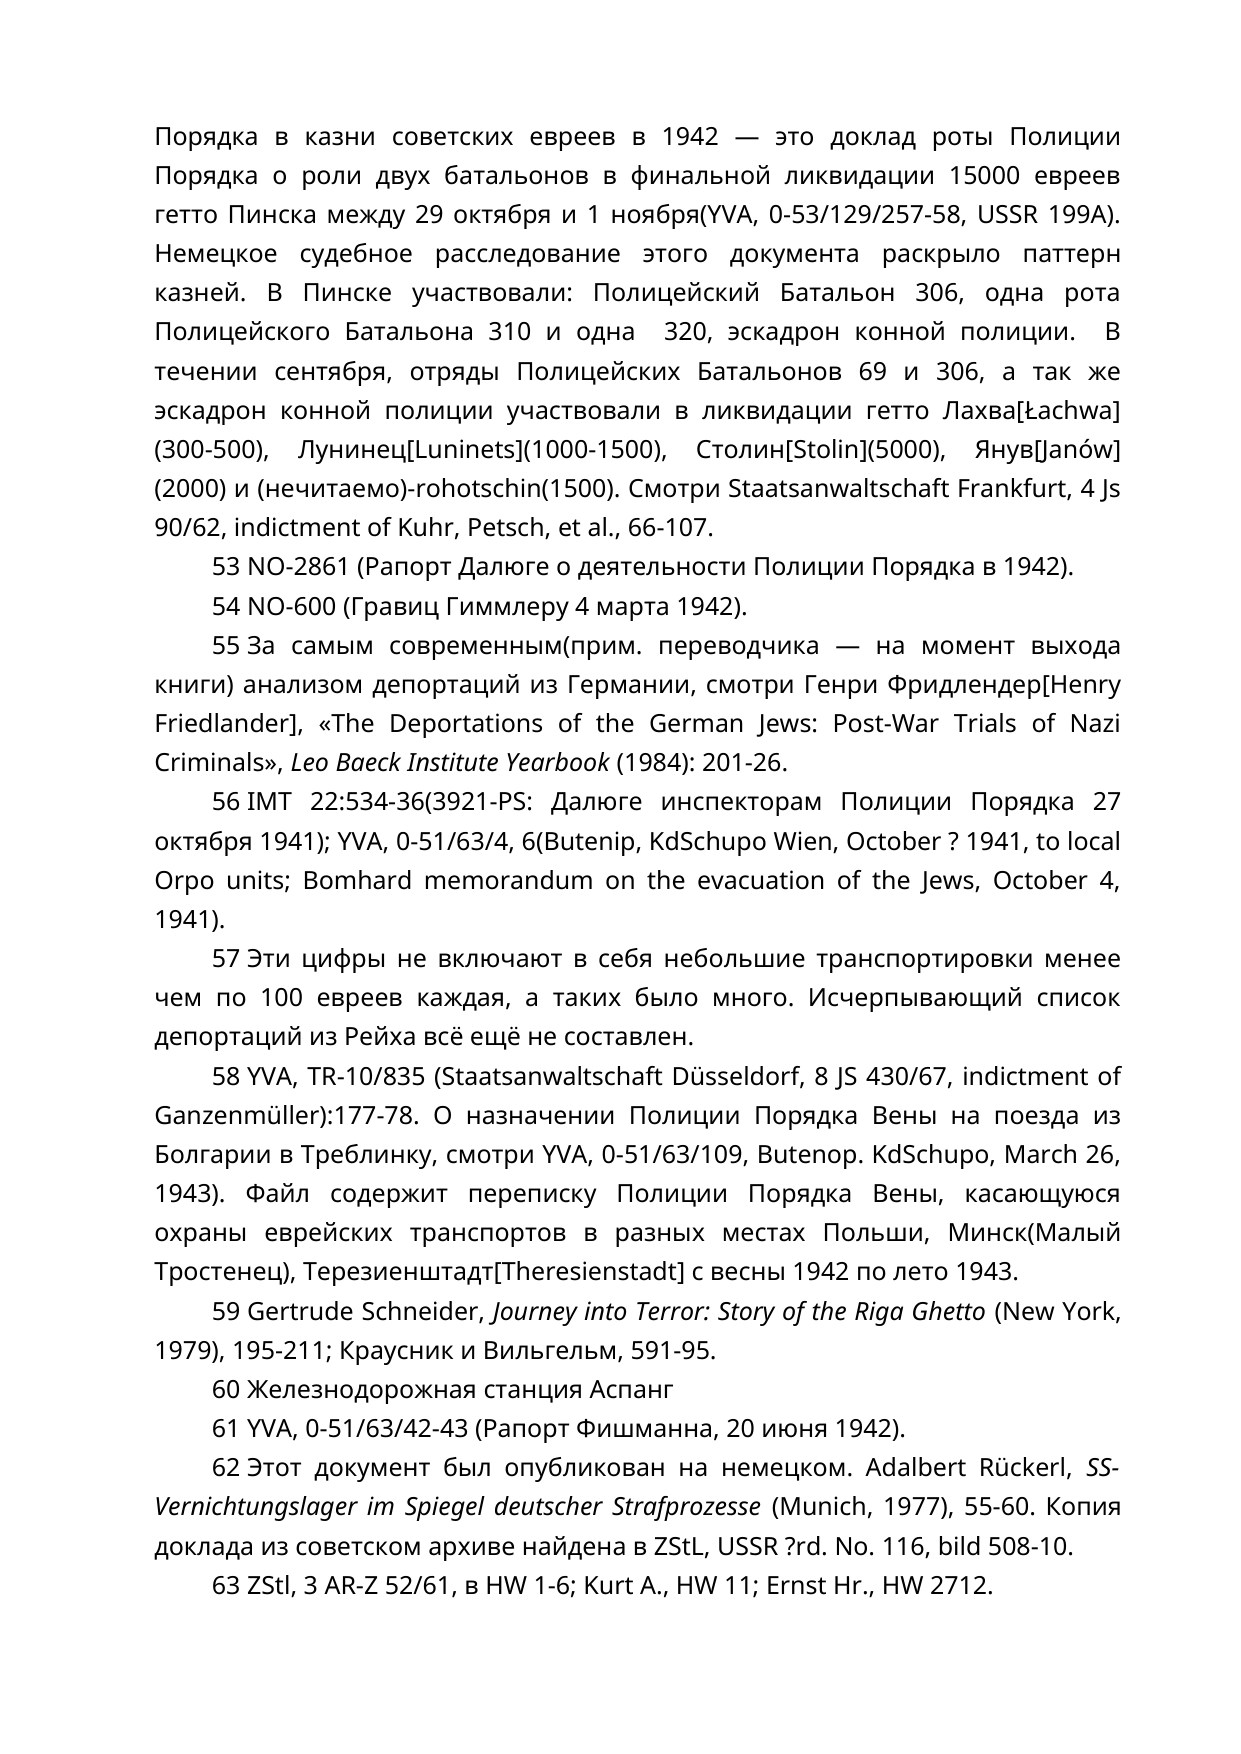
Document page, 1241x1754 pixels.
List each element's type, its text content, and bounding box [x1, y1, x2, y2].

text Эти цифры не включают в себя небольшие транспортировки менее чем по 100 евреев каждая, а таких было много. Исчерпывающий список депортаций из Рейха всё ещё не составлен. [118, 941, 1122, 1053]
text YVA, 0-51/63/42-43 (Рапорт Фишманна, 20 июня 1942). [118, 1411, 1122, 1445]
text YVA, TR-10/835 (Staatsanwaltschaft Düsseldorf, 8 JS 430/67, indictment of Ganzenmüller):177-78. О назначении Полиции Порядка Вены на поезда из Болгарии в Треблинку, смотри YVA, 0-51/63/109, Butenop. KdSchupo, March 26, 1943). Файл содержит переписку Полиции Порядка Вены, касающуюся охраны еврейских транспортов в разных местах Польши, Минск(Малый Тростенец), Терезиенштадт[Theresienstadt] с весны 1942 по лето 1943. [118, 1058, 1122, 1288]
text За самым современным(прим. переводчика — на момент выхода книги) анализом депортаций из Германии, смотри Генри Фридлендер[Henry Friedlander], «The Deportations of the German Jews: Post-War Trials of Nazi Criminals», Leo Baeck Institute Yearbook (1984): 201-26. [118, 627, 1122, 779]
text IMT 22:534-36(3921-PS: Далюге инспекторам Полиции Порядка 27 октября 1941); YVA, 0-51/63/4, 6(Butenip, KdSchupo Wien, October ? 1941, to local Orpo units; Bomhard memorandum on the evacuation of the Jews, October 4, 1941). [118, 784, 1122, 936]
text Порядка в казни советских евреев в 1942 — это доклад роты Полиции Порядка о роли двух батальонов в финальной ликвидации 15000 евреев гетто Пинска между 29 октября и 1 ноября(YVA, 0-53/129/257-58, USSR 199A). Немецкое судебное расследование этого документа раскрыло паттерн казней. В Пинске участвовали: Полицейский Батальон 306, одна рота Полицейского Батальона 310 и одна 320, эскадрон конной полиции. В течении сентября, отряды Полицейских Батальонов 69 и 306, а так же эскадрон конной полиции участвовали в ликвидации гетто Лахва[Łachwa](300-500), Лунинец[Luninets](1000-1500), Столин[Stolin](5000), Янув[Janów] (2000) и (нечитаемо)-rohotschin(1500). Смотри Staatsanwaltschaft Frankfurt, 4 Js 90/62, indictment of Kuhr, Petsch, et al., 66-107. [118, 118, 1122, 544]
text NO-600 (Гравиц Гиммлеру 4 марта 1942). [118, 588, 1122, 622]
text Gertrude Schneider, Journey into Terror: Story of the Riga Ghetto (New York, 1979), 195-211; Краусник и Вильгельм, 591-95. [118, 1293, 1122, 1366]
text Железнодорожная станция Аспанг [118, 1371, 1122, 1406]
text NO-2861 (Рапорт Далюге о деятельности Полиции Порядка в 1942). [118, 549, 1122, 583]
text Этот документ был опубликован на немецком. Adalbert Rückerl, SS-Vernichtungslager im Spiegel deutscher Strafprozesse (Munich, 1977), 55-60. Копия доклада из советском архиве найдена в ZStL, USSR ?rd. No. 116, bild 508-10. [118, 1450, 1122, 1562]
text ZStl, 3 AR-Z 52/61, в HW 1-6; Kurt A., HW 11; Ernst Hr., HW 2712. [118, 1567, 1122, 1601]
